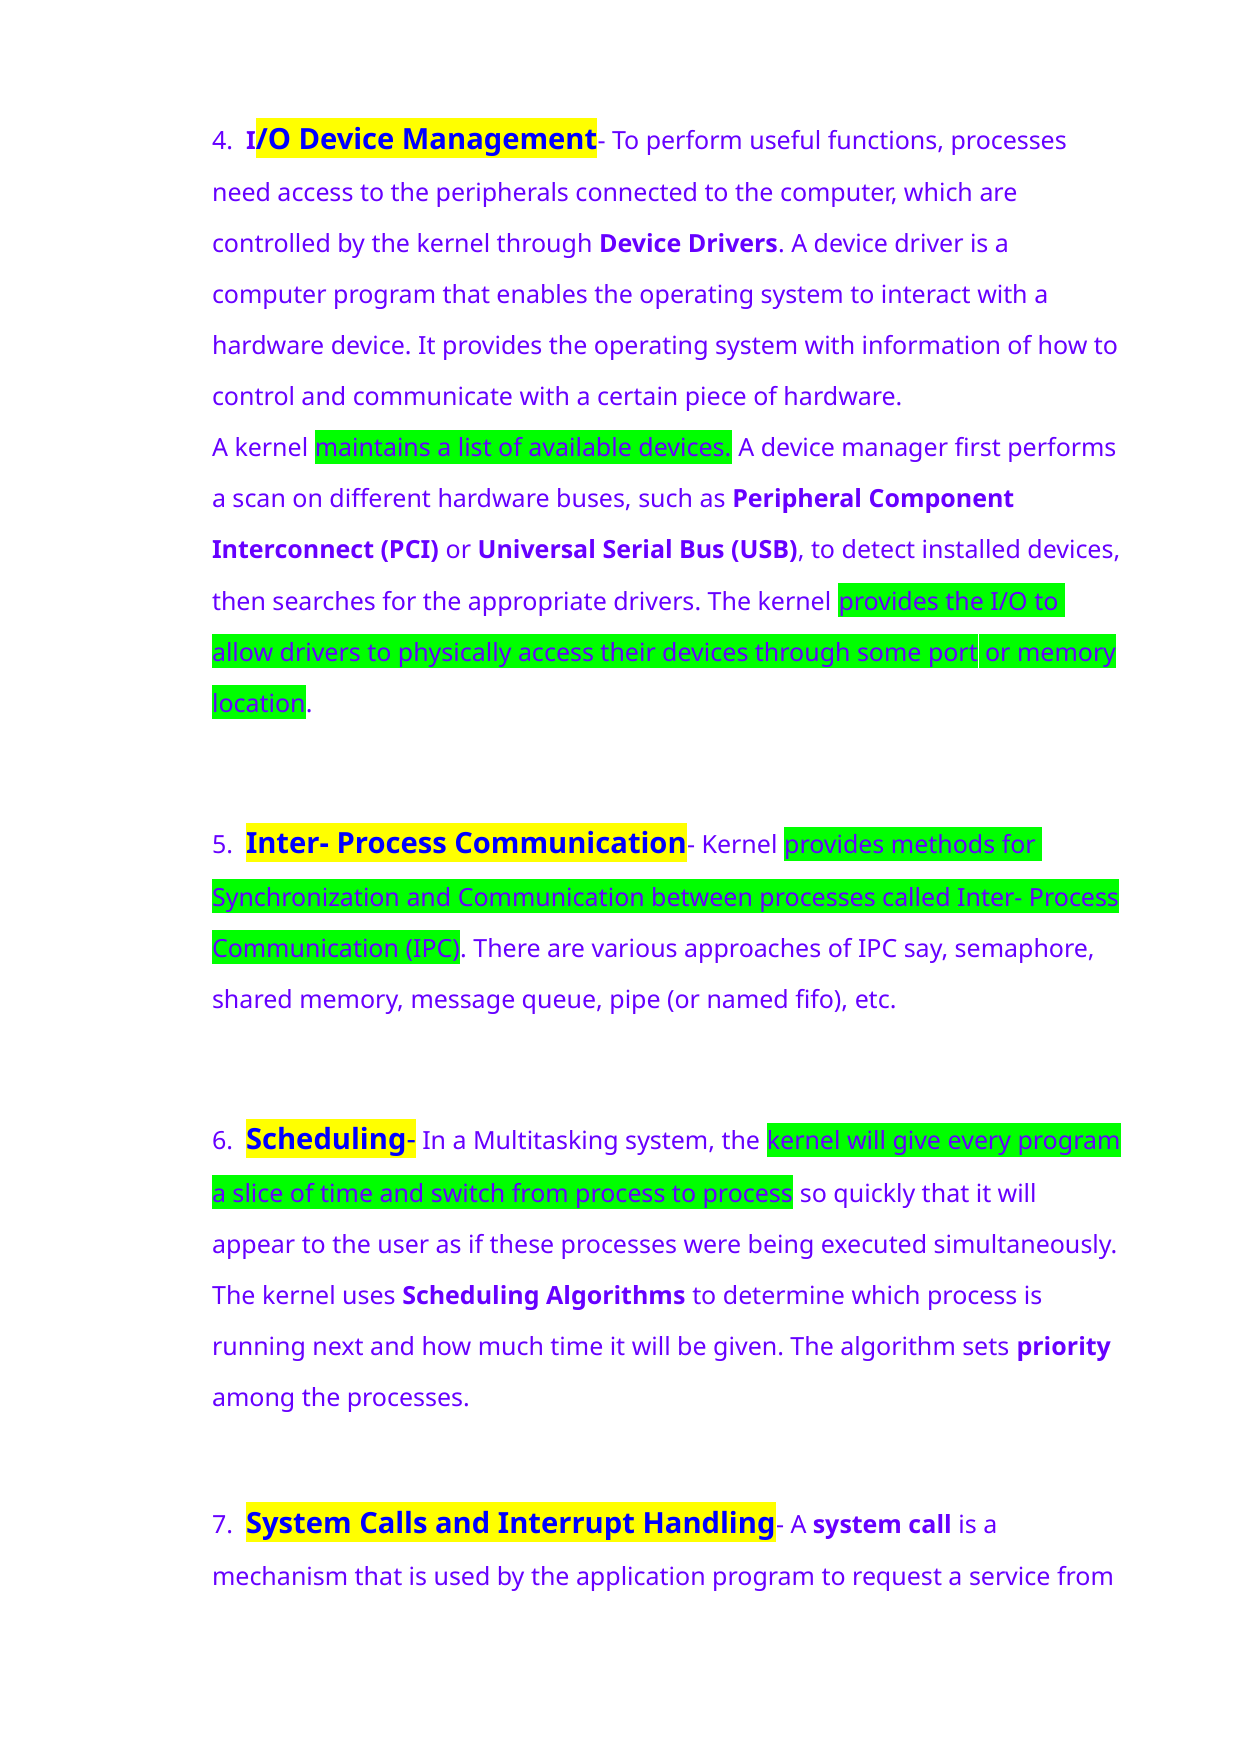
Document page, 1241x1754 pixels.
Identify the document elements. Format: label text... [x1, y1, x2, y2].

text 5. Inter- Process Communication- Kernel provides methods for Synchronization and Communication between processes called Inter- Process Communication (IPC). There are various approaches of IPC say, semaphore, shared memory, message queue, pipe (or named fifo), etc. [212, 822, 1122, 1015]
text 6. Scheduling- In a Multitasking system, the kernel will give every program a slice of time and switch from process to process so quickly that it will appear to the user as if these processes were being executed simultaneously. The kernel uses Scheduling Algorithms to determine which process is running next and how much time it will be given. The algorithm sets priority among the processes. [212, 1118, 1122, 1413]
text 4. I/O Device Management- To perform useful functions, processes need access to the peripherals connected to the computer, which are controlled by the kernel through Device Drivers. A device driver is a computer program that enables the operating system to interact with a hardware device. It provides the operating system with information of how to control and communicate with a certain piece of hardware. [212, 118, 1122, 413]
text 7. System Calls and Interrupt Handling- A system call is a mechanism that is used by the application program to request a service from [212, 1502, 1122, 1593]
text A kernel maintains a list of available devices. A device manager first performs a scan on different hardware buses, such as Peripheral Component Interconnect (PCI) or Universal Serial Bus (USB), to detect installed devices, then searches for the appropriate drivers. The kernel provides the I/O to allow drivers to physically access their devices through some port or memory location. [212, 430, 1122, 719]
